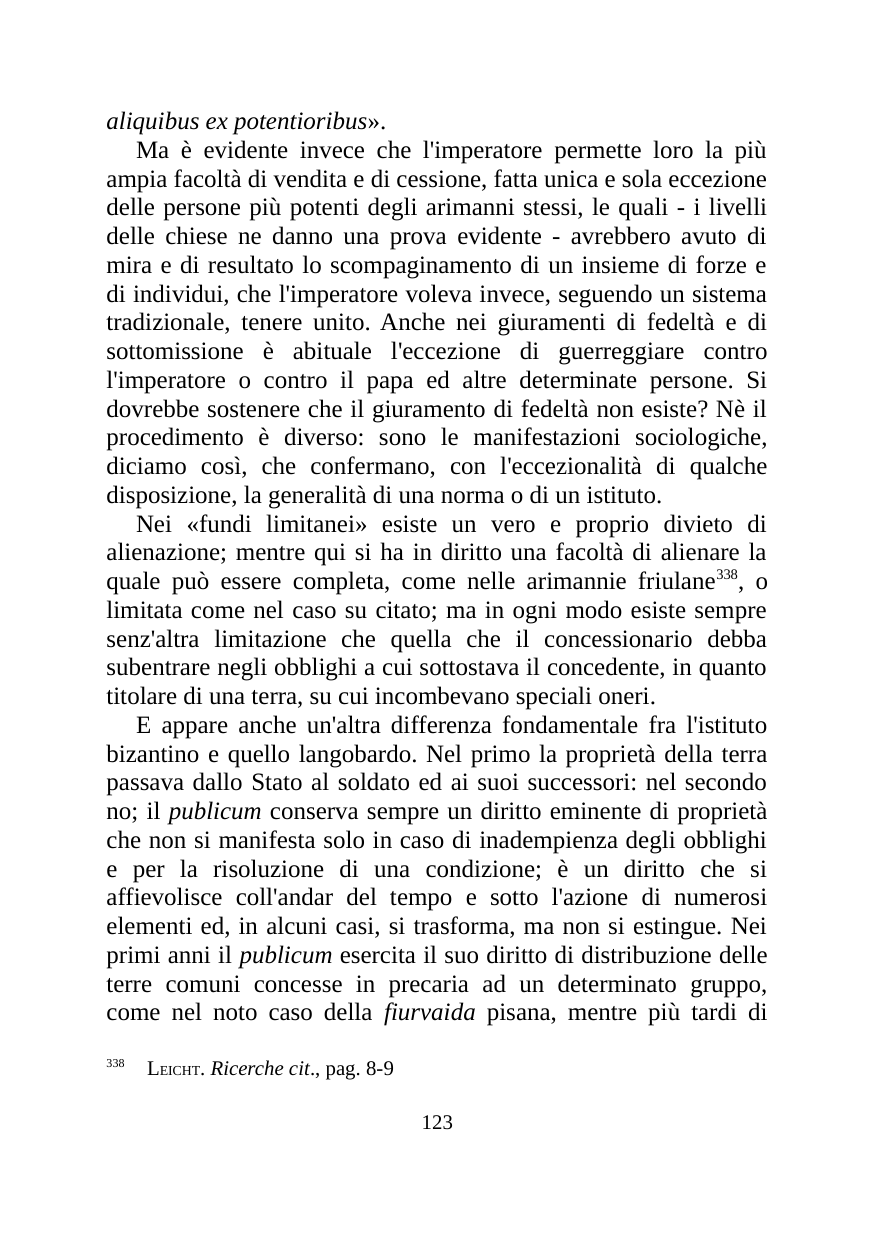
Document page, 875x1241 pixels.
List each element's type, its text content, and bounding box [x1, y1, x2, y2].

text Nei «fundi limitanei» esiste un vero e proprio divieto di alienazione; mentre qui si ha in diritto una facoltà di alienare la quale può essere completa, come nelle arimannie friulane, o limitata come nel caso su citato; ma in ogni modo esiste sempre senz'altra limitazione che quella che il concessionario debba subentrare negli obblighi a cui sottostava il concedente, in quanto titolare di una terra, su cui incombevano speciali oneri. [106, 509, 768, 710]
text Leicht. Ricerche cit., pag. 8-9 [106, 1056, 768, 1080]
text aliquibus ex potentioribus». [106, 106, 768, 135]
text Ma è evidente invece che l'imperatore permette loro la più ampia facoltà di vendita e di cessione, fatta unica e sola eccezione delle persone più potenti degli arimanni stessi, le quali - i livelli delle chiese ne danno una prova evidente - avrebbero avuto di mira e di resultato lo scompaginamento di un insieme di forze e di individui, che l'imperatore voleva invece, seguendo un sistema tradizionale, tenere unito. Anche nei giuramenti di fedeltà e di sottomissione è abituale l'eccezione di guerreggiare contro l'imperatore o contro il papa ed altre determinate persone. Si dovrebbe sostenere che il giuramento di fedeltà non esiste? Nè il procedimento è diverso: sono le manifestazioni sociologiche, diciamo così, che confermano, con l'eccezionalità di qualche disposizione, la generalità di una norma o di un istituto. [106, 135, 768, 509]
text E appare anche un'altra differenza fondamentale fra l'istituto bizantino e quello langobardo. Nel primo la proprietà della terra passava dallo Stato al soldato ed ai suoi successori: nel secondo no; il publicum conserva sempre un diritto eminente di proprietà che non si manifesta solo in caso di inadempienza degli obblighi e per la risoluzione di una condizione; è un diritto che si affievolisce coll'andar del tempo e sotto l'azione di numerosi elementi ed, in alcuni casi, si trasforma, ma non si estingue. Nei primi anni il publicum esercita il suo diritto di distribuzione delle terre comuni concesse in precaria ad un determinato gruppo, come nel noto caso della fiurvaida pisana, mentre più tardi di [106, 710, 768, 1026]
